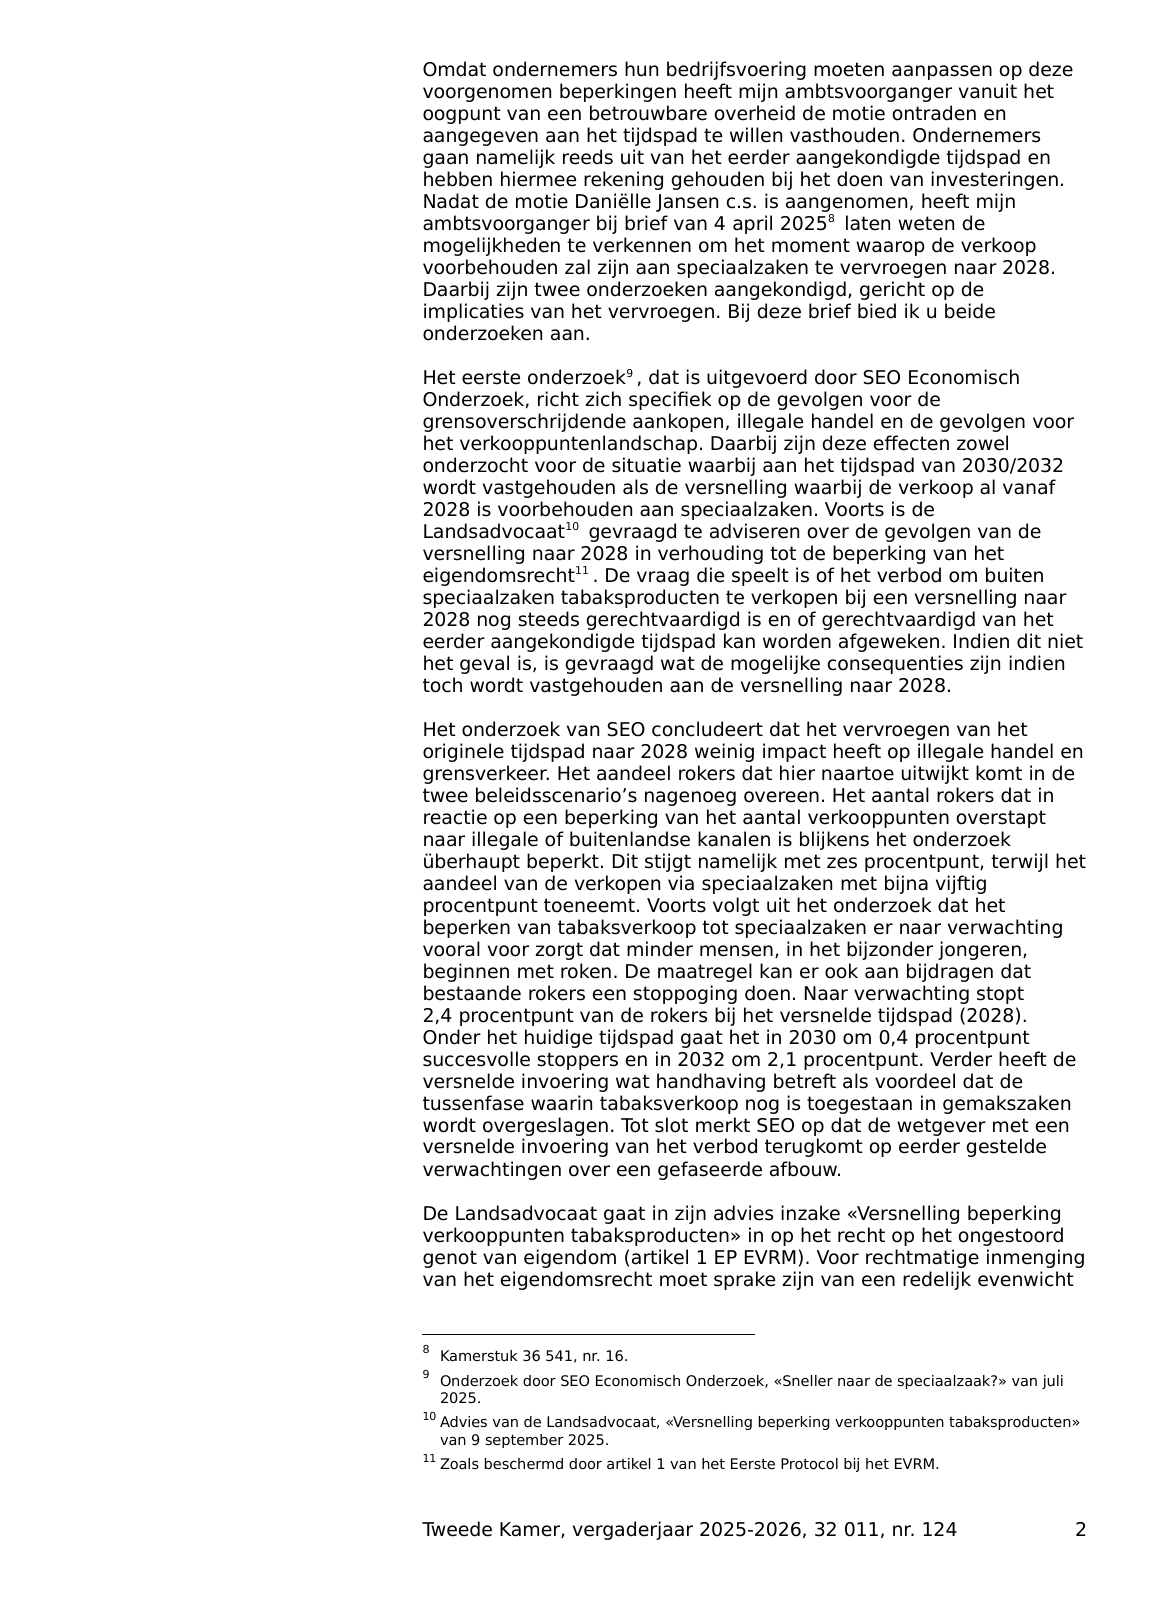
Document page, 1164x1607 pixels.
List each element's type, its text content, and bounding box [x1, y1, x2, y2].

text Advies van de Landsadvocaat, «Versnelling beperking verkooppunten tabaksproducten» van 9 september 2025. [422, 1410, 1087, 1449]
text Het onderzoek van SEO concludeert dat het vervroegen van het originele tijdspad naar 2028 weinig impact heeft op illegale handel en grensverkeer. Het aandeel rokers dat hier naartoe uitwijkt komt in de twee beleidsscenario’s nagenoeg overeen. Het aantal rokers dat in reactie op een beperking van het aantal verkooppunten overstapt naar illegale of buitenlandse kanalen is blijkens het onderzoek überhaupt beperkt. Dit stijgt namelijk met zes procentpunt, terwijl het aandeel van de verkopen via speciaalzaken met bijna vijftig procentpunt toeneemt. Voorts volgt uit het onderzoek dat het beperken van tabaksverkoop tot speciaalzaken er naar verwachting vooral voor zorgt dat minder mensen, in het bijzonder jongeren, beginnen met roken. De maatregel kan er ook aan bijdragen dat bestaande rokers een stoppoging doen. Naar verwachting stopt 2,4 procentpunt van de rokers bij het versnelde tijdspad (2028). Onder het huidige tijdspad gaat het in 2030 om 0,4 procentpunt succesvolle stoppers en in 2032 om 2,1 procentpunt. Verder heeft de versnelde invoering wat handhaving betreft als voordeel dat de tussenfase waarin tabaksverkoop nog is toegestaan in gemakszaken wordt overgeslagen. Tot slot merkt SEO op dat de wetgever met een versnelde invoering van het verbod terugkomt op eerder gestelde verwachtingen over een gefaseerde afbouw. [422, 719, 1087, 1180]
text Omdat ondernemers hun bedrijfsvoering moeten aanpassen op deze voorgenomen beperkingen heeft mijn ambtsvoorganger vanuit het oogpunt van een betrouwbare overheid de motie ontraden en aangegeven aan het tijdspad te willen vasthouden. Ondernemers gaan namelijk reeds uit van het eerder aangekondigde tijdspad en hebben hiermee rekening gehouden bij het doen van investeringen. Nadat de motie Daniëlle Jansen c.s. is aangenomen, heeft mijn ambtsvoorganger bij brief van 4 april 2025 laten weten de mogelijkheden te verkennen om het moment waarop de verkoop voorbehouden zal zijn aan speciaalzaken te vervroegen naar 2028. Daarbij zijn twee onderzoeken aangekondigd, gericht op de implicaties van het vervroegen. Bij deze brief bied ik u beide onderzoeken aan. [422, 59, 1087, 345]
text Onderzoek door SEO Economisch Onderzoek, «Sneller naar de speciaalzaak?» van juli 2025. [422, 1368, 1087, 1407]
text Kamerstuk 36 541, nr. 16. [422, 1343, 1087, 1366]
text Het eerste onderzoek, dat is uitgevoerd door SEO Economisch Onderzoek, richt zich specifiek op de gevolgen voor de grensoverschrijdende aankopen, illegale handel en de gevolgen voor het verkooppuntenlandschap. Daarbij zijn deze effecten zowel onderzocht voor de situatie waarbij aan het tijdspad van 2030/2032 wordt vastgehouden als de versnelling waarbij de verkoop al vanaf 2028 is voorbehouden aan speciaalzaken. Voorts is de Landsadvocaat gevraagd te adviseren over de gevolgen van de versnelling naar 2028 in verhouding tot de beperking van het eigendomsrecht. De vraag die speelt is of het verbod om buiten speciaalzaken tabaksproducten te verkopen bij een versnelling naar 2028 nog steeds gerechtvaardigd is en of gerechtvaardigd van het eerder aangekondigde tijdspad kan worden afgeweken. Indien dit niet het geval is, is gevraagd wat de mogelijke consequenties zijn indien toch wordt vastgehouden aan de versnelling naar 2028. [422, 367, 1087, 697]
text De Landsadvocaat gaat in zijn advies inzake «Versnelling beperking verkooppunten tabaksproducten» in op het recht op het ongestoord genot van eigendom (artikel 1 EP EVRM). Voor rechtmatige inmenging van het eigendomsrecht moet sprake zijn van een redelijk evenwicht [422, 1203, 1087, 1291]
text Zoals beschermd door artikel 1 van het Eerste Protocol bij het EVRM. [422, 1452, 1087, 1474]
